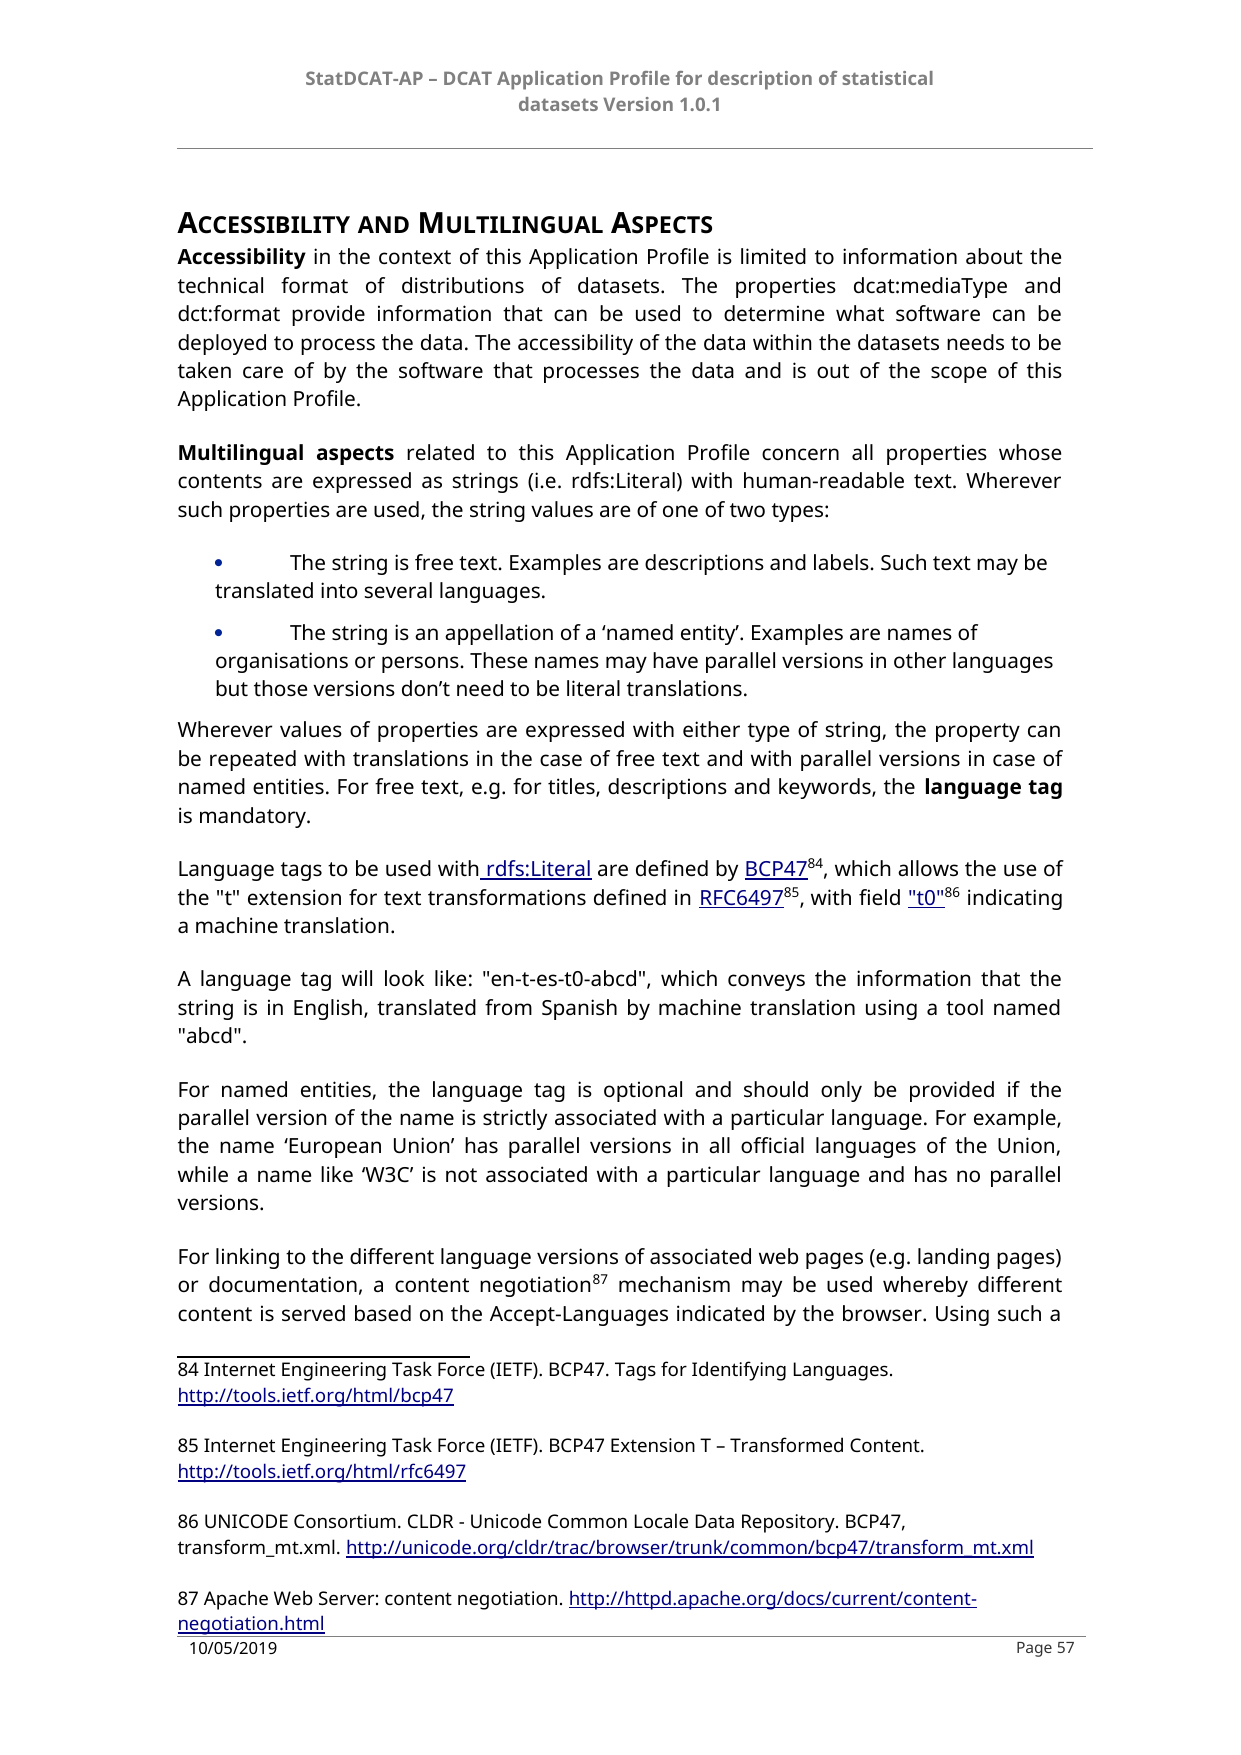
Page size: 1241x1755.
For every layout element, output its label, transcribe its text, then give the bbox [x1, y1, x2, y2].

text Multilingual aspects related to this Application Profile concern all properties whose contents are expressed as strings (i.e. rdfs:Literal) with human-readable text. Wherever such properties are used, the string values are of one of two types: [177, 438, 1063, 523]
text For named entities, the language tag is optional and should only be provided if the parallel version of the name is strictly associated with a particular language. For example, the name ‘European Union’ has parallel versions in all official languages of the Union, while a name like ‘W3C’ is not associated with a particular language and has no parallel versions. [177, 1075, 1063, 1217]
list The string is free text. Examples are descriptions and labels. Such text may be translated into several languages. [215, 548, 1063, 605]
text For linking to the different language versions of associated web pages (e.g. landing pages) or documentation, a content negotiation mechanism may be used whereby different content is served based on the Accept-Languages indicated by the browser. Using such a [177, 1242, 1063, 1327]
text Internet Engineering Task Force (IETF). BCP47 Extension T – Transformed Content. http://tools.ietf.org/html/rfc6497 [177, 1433, 1063, 1484]
text Language tags to be used with rdfs:Literal are defined by BCP47, which allows the use of the "t" extension for text transformations defined in RFC6497, with field "t0" indicating a machine translation. [177, 854, 1063, 939]
list The string is an appellation of a ‘named entity’. Examples are names of organisations or persons. These names may have parallel versions in other languages but those versions don’t need to be literal translations. [215, 618, 1063, 703]
text A language tag will look like: "en-t-es-t0-abcd", which conveys the information that the string is in English, translated from Spanish by machine translation using a tool named "abcd". [177, 964, 1063, 1050]
text Internet Engineering Task Force (IETF). BCP47. Tags for Identifying Languages. http://tools.ietf.org/html/bcp47 [177, 1357, 1063, 1408]
text UNICODE Consortium. CLDR - Unicode Common Locale Data Repository. BCP47, transform_mt.xml. http://unicode.org/cldr/trac/browser/trunk/common/bcp47/transform_mt.xml [177, 1509, 1063, 1560]
subtitle Accessibility and Multilingual Aspects [177, 203, 1063, 242]
text Accessibility in the context of this Application Profile is limited to information about the technical format of distributions of datasets. The properties dcat:mediaType and dct:format provide information that can be used to determine what software can be deployed to process the data. The accessibility of the data within the datasets needs to be taken care of by the software that processes the data and is out of the scope of this Application Profile. [177, 242, 1063, 413]
text Wherever values of properties are expressed with either type of string, the property can be repeated with translations in the case of free text and with parallel versions in case of named entities. For free text, e.g. for titles, descriptions and keywords, the language tag is mandatory. [177, 715, 1063, 829]
text Apache Web Server: content negotiation. http://httpd.apache.org/docs/current/content-negotiation.html [177, 1585, 1063, 1636]
